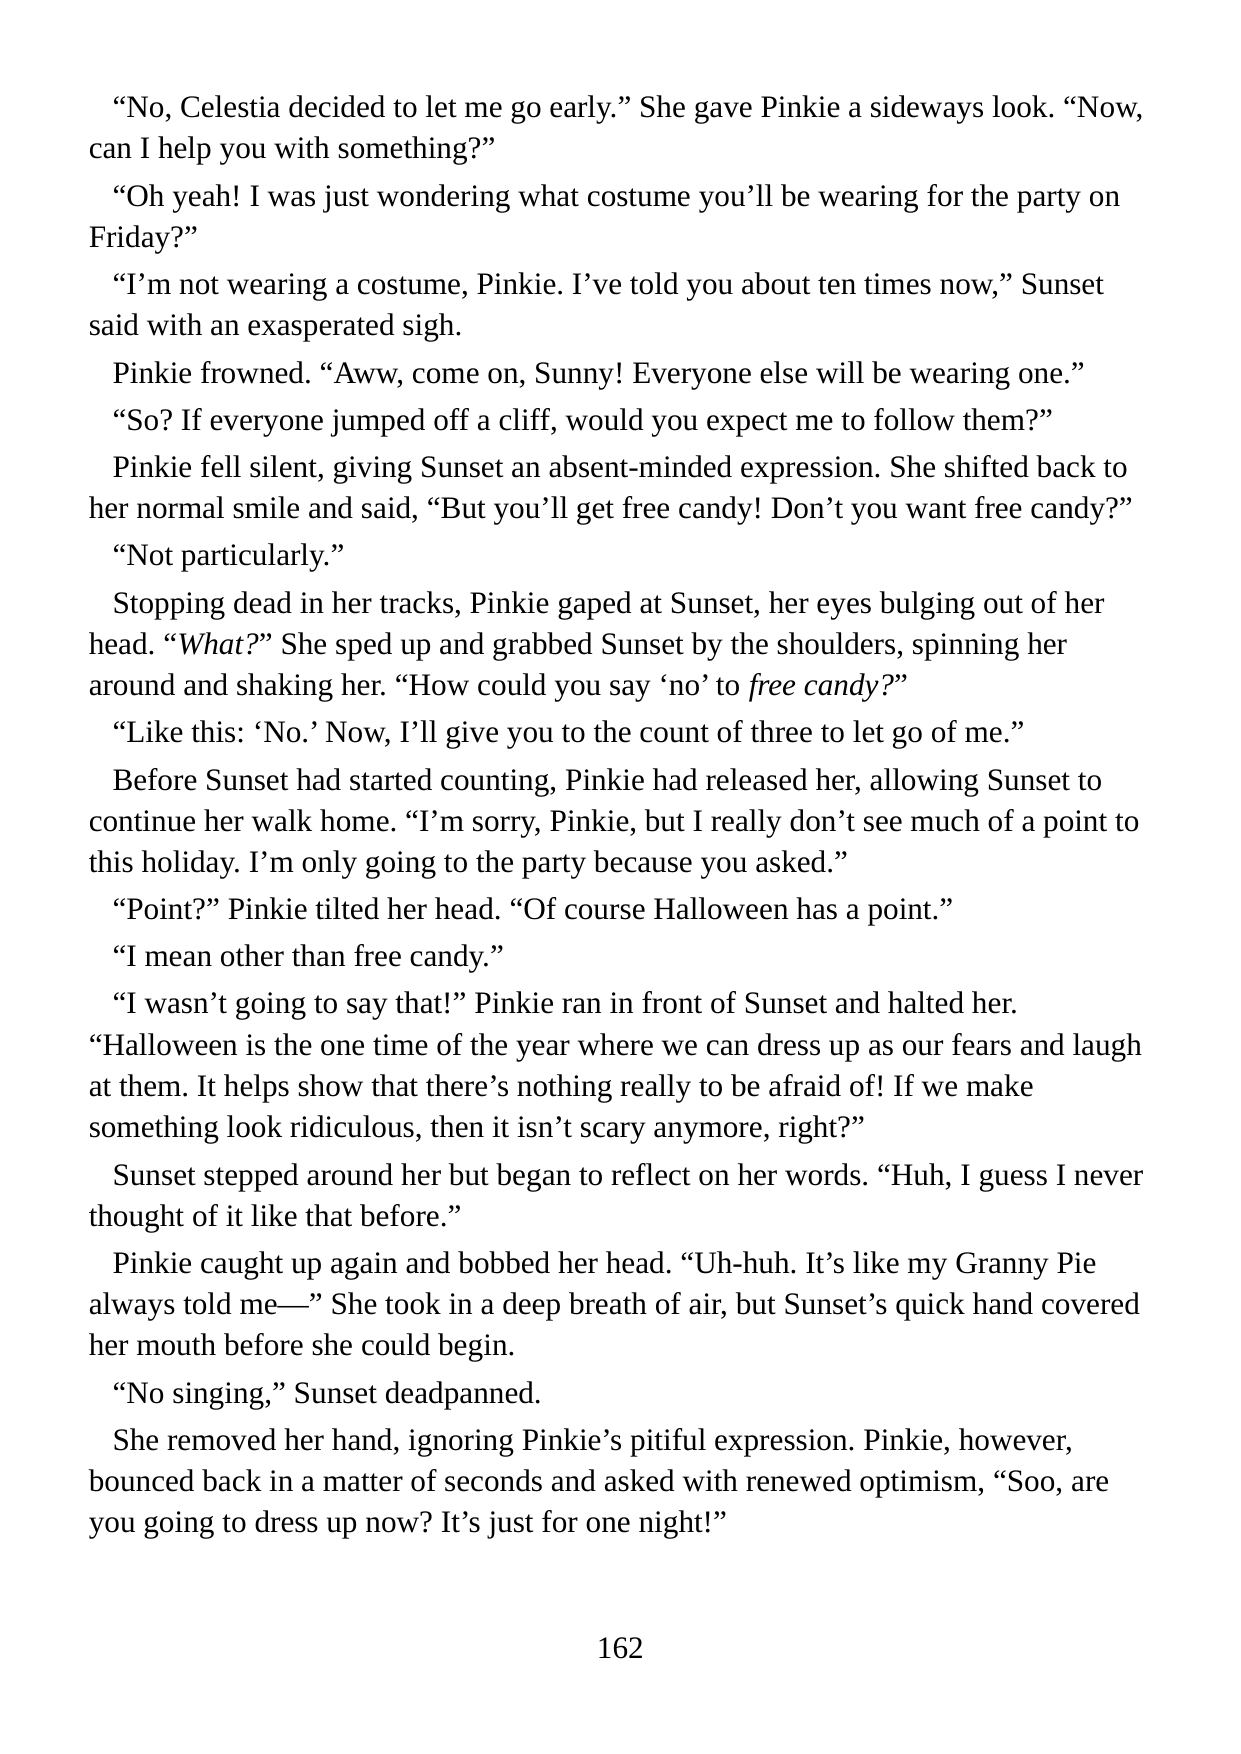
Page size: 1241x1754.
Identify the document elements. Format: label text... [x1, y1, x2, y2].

text “So? If everyone jumped off a cliff, would you expect me to follow them?” [88, 401, 1152, 437]
text Before Sunset had started counting, Pinkie had released her, allowing Sunset to continue her walk home. “I’m sorry, Pinkie, but I really don’t see much of a point to this holiday. I’m only going to the party because you asked.” [88, 761, 1152, 879]
text Sunset stepped around her but began to reflect on her words. “Huh, I guess I never thought of it like that before.” [88, 1156, 1152, 1233]
text Pinkie fell silent, giving Sunset an absent-minded expression. She shifted back to her normal smile and said, “But you’ll get free candy! Don’t you want free candy?” [88, 448, 1152, 525]
text “Not particularly.” [88, 537, 1152, 573]
text “No, Celestia decided to let me go early.” She gave Pinkie a sideways look. “Now, can I help you with something?” [88, 88, 1152, 166]
text “No singing,” Sunset deadpanned. [88, 1374, 1152, 1410]
text “Point?” Pinkie tilted her head. “Of course Halloween has a point.” [88, 890, 1152, 926]
text “Oh yeah! I was just wondering what costume you’ll be wearing for the party on Friday?” [88, 177, 1152, 254]
text “I’m not wearing a costume, Pinkie. I’ve told you about ten times now,” Sunset said with an exasperated sigh. [88, 265, 1152, 343]
text “I mean other than free candy.” [88, 938, 1152, 973]
text Pinkie caught up again and bobbed her head. “Uh-huh. It’s like my Granny Pie always told me—” She took in a deep breath of air, but Sunset’s quick hand covered her mouth before she could begin. [88, 1244, 1152, 1363]
text Pinkie frowned. “Aww, come on, Sunny! Everyone else will be wearing one.” [88, 354, 1152, 390]
text “I wasn’t going to say that!” Pinkie ran in front of Sunset and halted her. “Halloween is the one time of the year where we can dress up as our fears and laugh at them. It helps show that there’s nothing really to be afraid of! If we make something look ridiculous, then it isn’t scary anymore, right?” [88, 985, 1152, 1144]
text She removed her hand, ignoring Pinkie’s pitiful expression. Pinkie, however, bounced back in a matter of seconds and asked with renewed optimism, “Soo, are you going to dress up now? It’s just for one night!” [88, 1421, 1152, 1539]
text “Like this: ‘No.’ Now, I’ll give you to the count of three to let go of me.” [88, 713, 1152, 749]
text Stopping dead in her tracks, Pinkie gaped at Sunset, her eyes bulging out of her head. “What?” She sped up and grabbed Sunset by the shoulders, spinning her around and shaking her. “How could you say ‘no’ to free candy?” [88, 584, 1152, 702]
